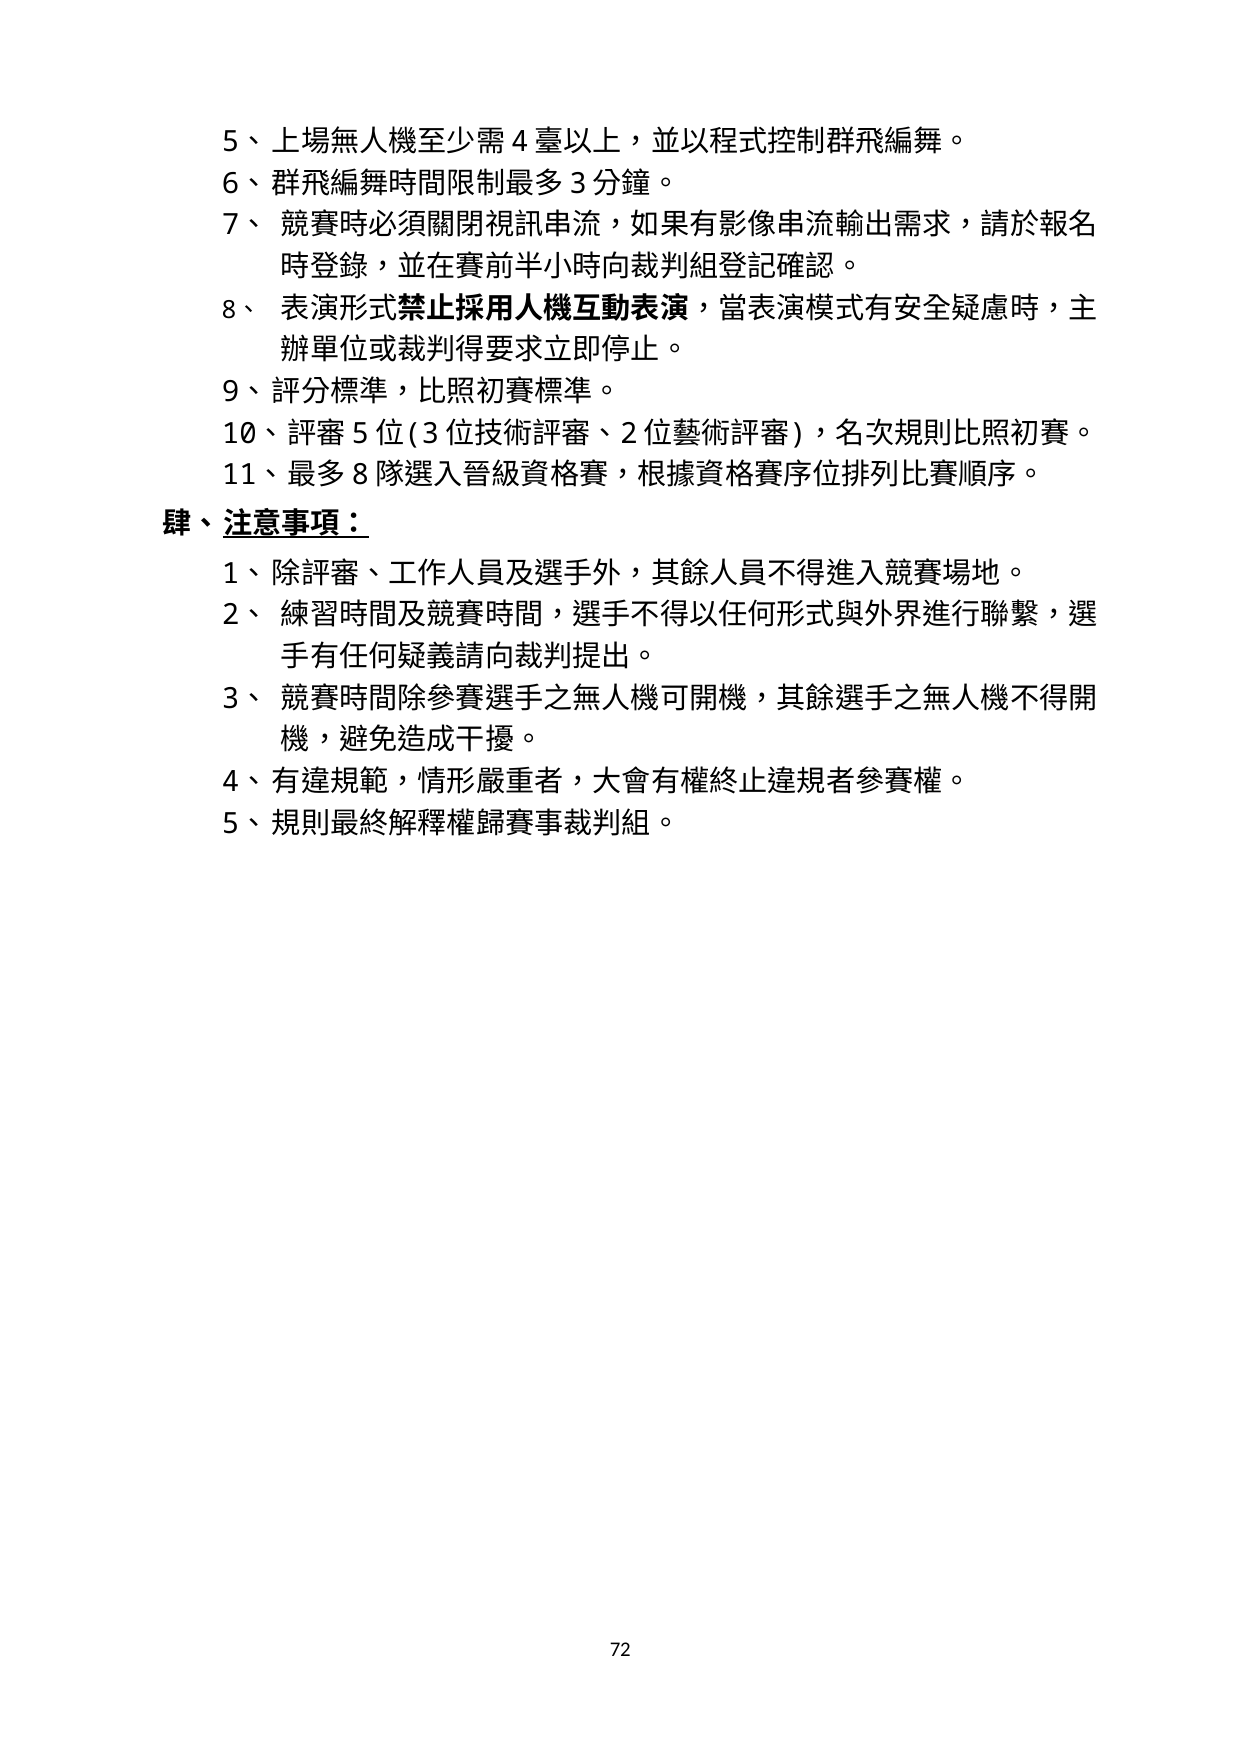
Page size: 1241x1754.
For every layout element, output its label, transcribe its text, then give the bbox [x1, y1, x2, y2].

list 群飛編舞時間限制最多3分鐘。 [222, 160, 1122, 201]
list 注意事項： [162, 501, 1122, 542]
list 表演形式禁止採用人機互動表演，當表演模式有安全疑慮時，主辦單位或裁判得要求立即停止。 [222, 285, 1122, 368]
list 競賽時必須關閉視訊串流，如果有影像串流輸出需求，請於報名時登錄，並在賽前半小時向裁判組登記確認。 [222, 201, 1122, 285]
list 評審5位(3位技術評審、2位藝術評審)，名次規則比照初賽。 [222, 410, 1122, 451]
list 競賽時間除參賽選手之無人機可開機，其餘選手之無人機不得開機，避免造成干擾。 [222, 675, 1122, 758]
list 規則最終解釋權歸賽事裁判組。 [222, 800, 1122, 841]
list 上場無人機至少需4臺以上，並以程式控制群飛編舞。 [222, 118, 1122, 160]
list 除評審、工作人員及選手外，其餘人員不得進入競賽場地。 [222, 550, 1122, 591]
list 評分標準，比照初賽標凖。 [222, 368, 1122, 410]
list 練習時間及競賽時間，選手不得以任何形式與外界進行聯繫，選手有任何疑義請向裁判提出。 [222, 591, 1122, 675]
list 有違規範，情形嚴重者，大會有權終止違規者參賽權。 [222, 758, 1122, 800]
list 最多8隊選入晉級資格賽，根據資格賽序位排列比賽順序。 [222, 451, 1122, 493]
